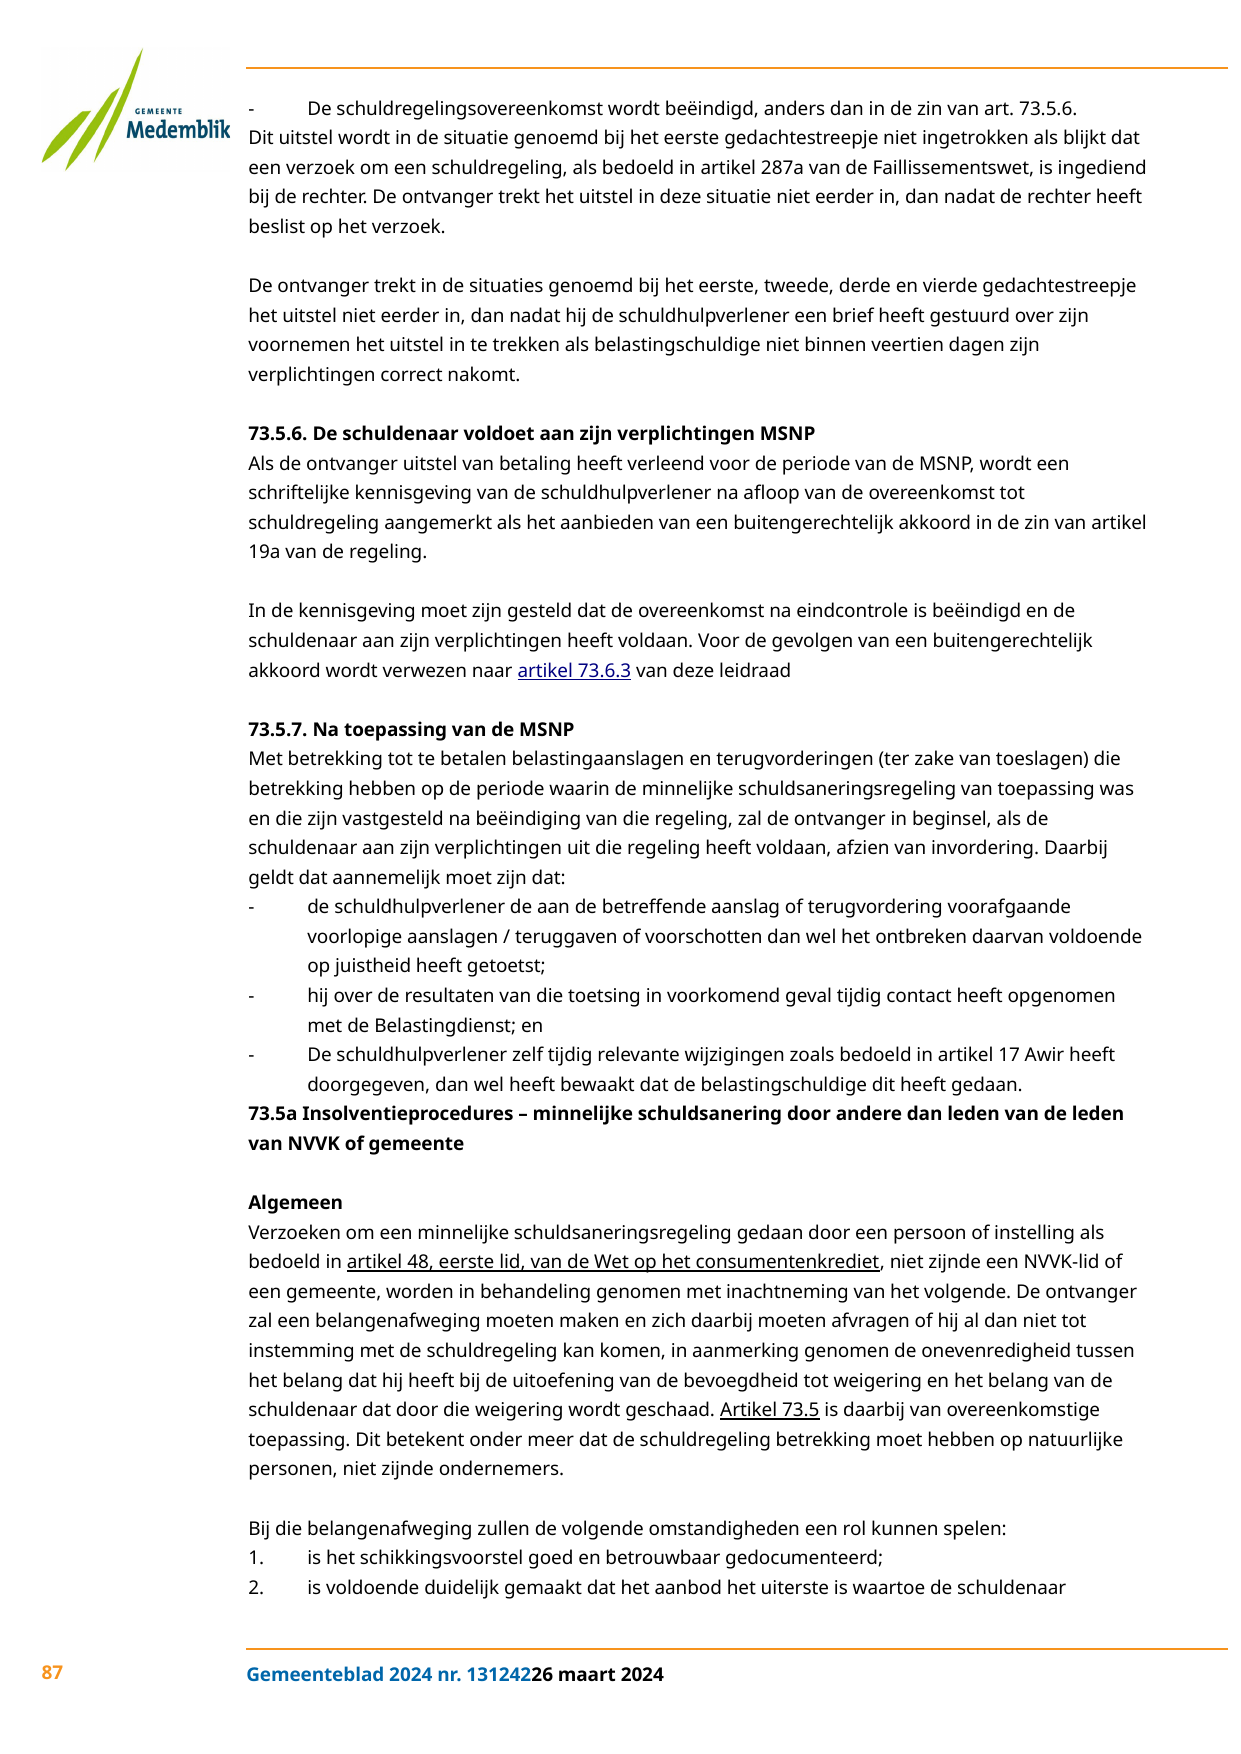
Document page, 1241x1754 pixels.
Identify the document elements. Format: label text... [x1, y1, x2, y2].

text Algemeen [248, 1189, 1152, 1215]
text 73.5a Insolventieprocedures – minnelijke schuldsanering door andere dan leden van de leden van NVVK of gemeente [248, 1101, 1152, 1156]
text 73.5.7. Na toepassing van de MSNP [248, 716, 1152, 742]
text Verzoeken om een minnelijke schuldsaneringsregeling gedaan door een persoon of instelling als bedoeld in artikel 48, eerste lid, van de Wet op het consumentenkrediet, niet zijnde een NVVK-lid of een gemeente, worden in behandeling genomen met inachtneming van het volgende. De ontvanger zal een belangenafweging moeten maken en zich daarbij moeten afvragen of hij al dan niet tot instemming met de schuldregeling kan komen, in aanmerking genomen de onevenredigheid tussen het belang dat hij heeft bij de uitoefening van de bevoegdheid tot weigering en het belang van de schuldenaar dat door die weigering wordt geschaad. Artikel 73.5 is daarbij van overeenkomstige toepassing. Dit betekent onder meer dat de schuldregeling betrekking moet hebben op natuurlijke personen, niet zijnde ondernemers. [248, 1219, 1152, 1481]
list de schuldhulpverlener de aan de betreffende aanslag of terugvordering voorafgaande voorlopige aanslagen / teruggaven of voorschotten dan wel het ontbreken daarvan voldoende op juistheid heeft getoetst; [248, 893, 1152, 978]
picture [41, 47, 231, 172]
text 73.5.6. De schuldenaar voldoet aan zijn verplichtingen MSNP [248, 420, 1152, 446]
text Bij die belangenafweging zullen de volgende omstandigheden een rol kunnen spelen: [248, 1515, 1152, 1541]
list is het schikkingsvoorstel goed en betrouwbaar gedocumenteerd; [248, 1544, 1152, 1570]
text Dit uitstel wordt in de situatie genoemd bij het eerste gedachtestreepje niet ingetrokken als blijkt dat een verzoek om een schuldregeling, als bedoeld in artikel 287a van de Faillissementswet, is ingediend bij de rechter. De ontvanger trekt het uitstel in deze situatie niet eerder in, dan nadat de rechter heeft beslist op het verzoek. [248, 124, 1152, 239]
list De schuldhulpverlener zelf tijdig relevante wijzigingen zoals bedoeld in artikel 17 Awir heeft doorgegeven, dan wel heeft bewaakt dat de belastingschuldige dit heeft gedaan. [248, 1041, 1152, 1097]
text De ontvanger trekt in de situaties genoemd bij het eerste, tweede, derde en vierde gedachtestreepje het uitstel niet eerder in, dan nadat hij de schuldhulpverlener een brief heeft gestuurd over zijn voornemen het uitstel in te trekken als belastingschuldige niet binnen veertien dagen zijn verplichtingen correct nakomt. [248, 272, 1152, 387]
list De schuldregelingsovereenkomst wordt beëindigd, anders dan in de zin van art. 73.5.6. [248, 95, 1152, 121]
list is voldoende duidelijk gemaakt dat het aanbod het uiterste is waartoe de schuldenaar [248, 1574, 1152, 1600]
text Als de ontvanger uitstel van betaling heeft verleend voor de periode van de MSNP, wordt een schriftelijke kennisgeving van de schuldhulpverlener na afloop van de overeenkomst tot schuldregeling aangemerkt als het aanbieden van een buitengerechtelijk akkoord in de zin van artikel 19a van de regeling. [248, 450, 1152, 564]
text Met betrekking tot te betalen belastingaanslagen en terugvorderingen (ter zake van toeslagen) die betrekking hebben op de periode waarin de minnelijke schuldsaneringsregeling van toepassing was en die zijn vastgesteld na beëindiging van die regeling, zal de ontvanger in beginsel, als de schuldenaar aan zijn verplichtingen uit die regeling heeft voldaan, afzien van invordering. Daarbij geldt dat aannemelijk moet zijn dat: [248, 746, 1152, 890]
list hij over de resultaten van die toetsing in voorkomend geval tijdig contact heeft opgenomen met de Belastingdienst; en [248, 982, 1152, 1038]
text In de kennisgeving moet zijn gesteld dat de overeenkomst na eindcontrole is beëindigd en de schuldenaar aan zijn verplichtingen heeft voldaan. Voor de gevolgen van een buitengerechtelijk akkoord wordt verwezen naar artikel 73.6.3 van deze leidraad [248, 598, 1152, 683]
